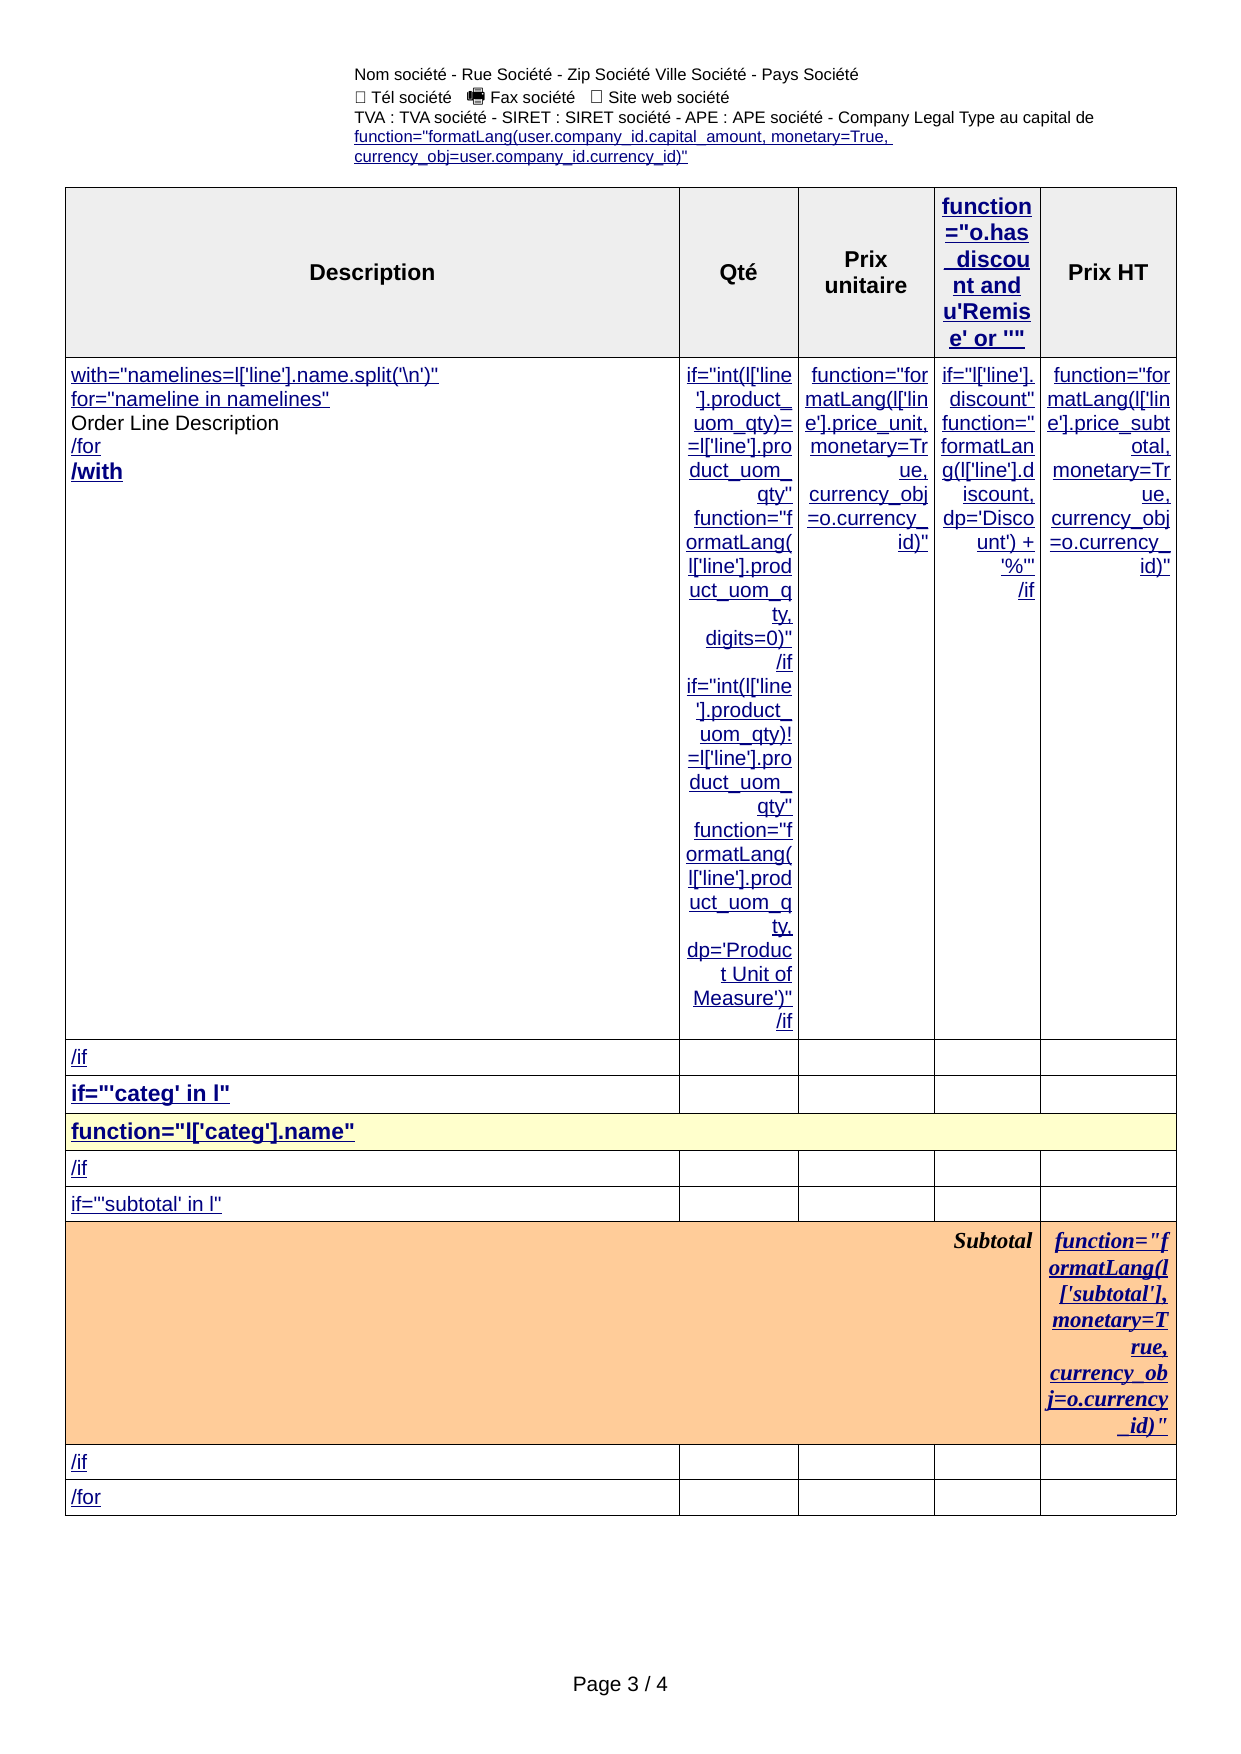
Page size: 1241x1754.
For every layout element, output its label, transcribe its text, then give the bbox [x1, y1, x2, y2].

table_header Qté [680, 188, 798, 357]
table_cell [935, 1076, 1040, 1112]
table_cell /for [66, 1480, 679, 1515]
table_cell function="formatLang(l['subtotal'], monetary=True, currency_obj=o.currency_id)" [1041, 1222, 1176, 1444]
table_cell [799, 1187, 934, 1221]
table_cell [1041, 1151, 1176, 1186]
table_cell function="l['categ'].name" [66, 1114, 1176, 1150]
table_cell [935, 1151, 1040, 1186]
table_header Prix HT [1041, 188, 1176, 357]
table_cell function="formatLang(l['line'].price_unit, monetary=True, currency_obj=o.currency_id)" [799, 358, 934, 1039]
table_cell [799, 1445, 934, 1479]
table_cell with="namelines=l['line'].name.split('\n')" for="nameline in namelines" Order Line Description /for /with [66, 358, 679, 1039]
table_cell [799, 1151, 934, 1186]
table_cell [680, 1480, 798, 1515]
table_cell [680, 1151, 798, 1186]
table_cell [1041, 1076, 1176, 1112]
table_cell /if [66, 1445, 679, 1479]
table_cell [935, 1445, 1040, 1479]
table_cell Subtotal [66, 1222, 1040, 1444]
table_cell [1041, 1187, 1176, 1221]
table_cell [935, 1187, 1040, 1221]
table_cell if="'categ' in l" [66, 1076, 679, 1112]
table_cell [935, 1480, 1040, 1515]
table_cell [799, 1480, 934, 1515]
table_cell /if [66, 1151, 679, 1186]
table_cell [680, 1445, 798, 1479]
table_cell [1041, 1480, 1176, 1515]
table_cell [680, 1076, 798, 1112]
table_cell [799, 1076, 934, 1112]
table_header Description [66, 188, 679, 357]
table_cell [680, 1187, 798, 1221]
table_cell function="formatLang(l['line'].price_subtotal, monetary=True, currency_obj=o.currency_id)" [1041, 358, 1176, 1039]
table_cell /if [66, 1040, 679, 1074]
table_cell [799, 1040, 934, 1074]
table_cell if="'subtotal' in l" [66, 1187, 679, 1221]
table_cell [1041, 1445, 1176, 1479]
table_cell [680, 1040, 798, 1074]
table_cell [1041, 1040, 1176, 1074]
table_cell if="l['line'].discount" function="formatLang(l['line'].discount, dp='Discount') + '%'" /if [935, 358, 1040, 1039]
table_header Prix unitaire [799, 188, 934, 357]
table_cell [935, 1040, 1040, 1074]
table_cell if="int(l['line'].product_uom_qty)==l['line'].product_uom_qty" function="formatLang(l['line'].product_uom_qty, digits=0)" /if if="int(l['line'].product_uom_qty)!=l['line'].product_uom_qty" function="formatLang(l['line'].product_uom_qty, dp='Product Unit of Measure')" /if [680, 358, 798, 1039]
table_header function="o.has_discount and u'Remise' or ''" [935, 188, 1040, 357]
